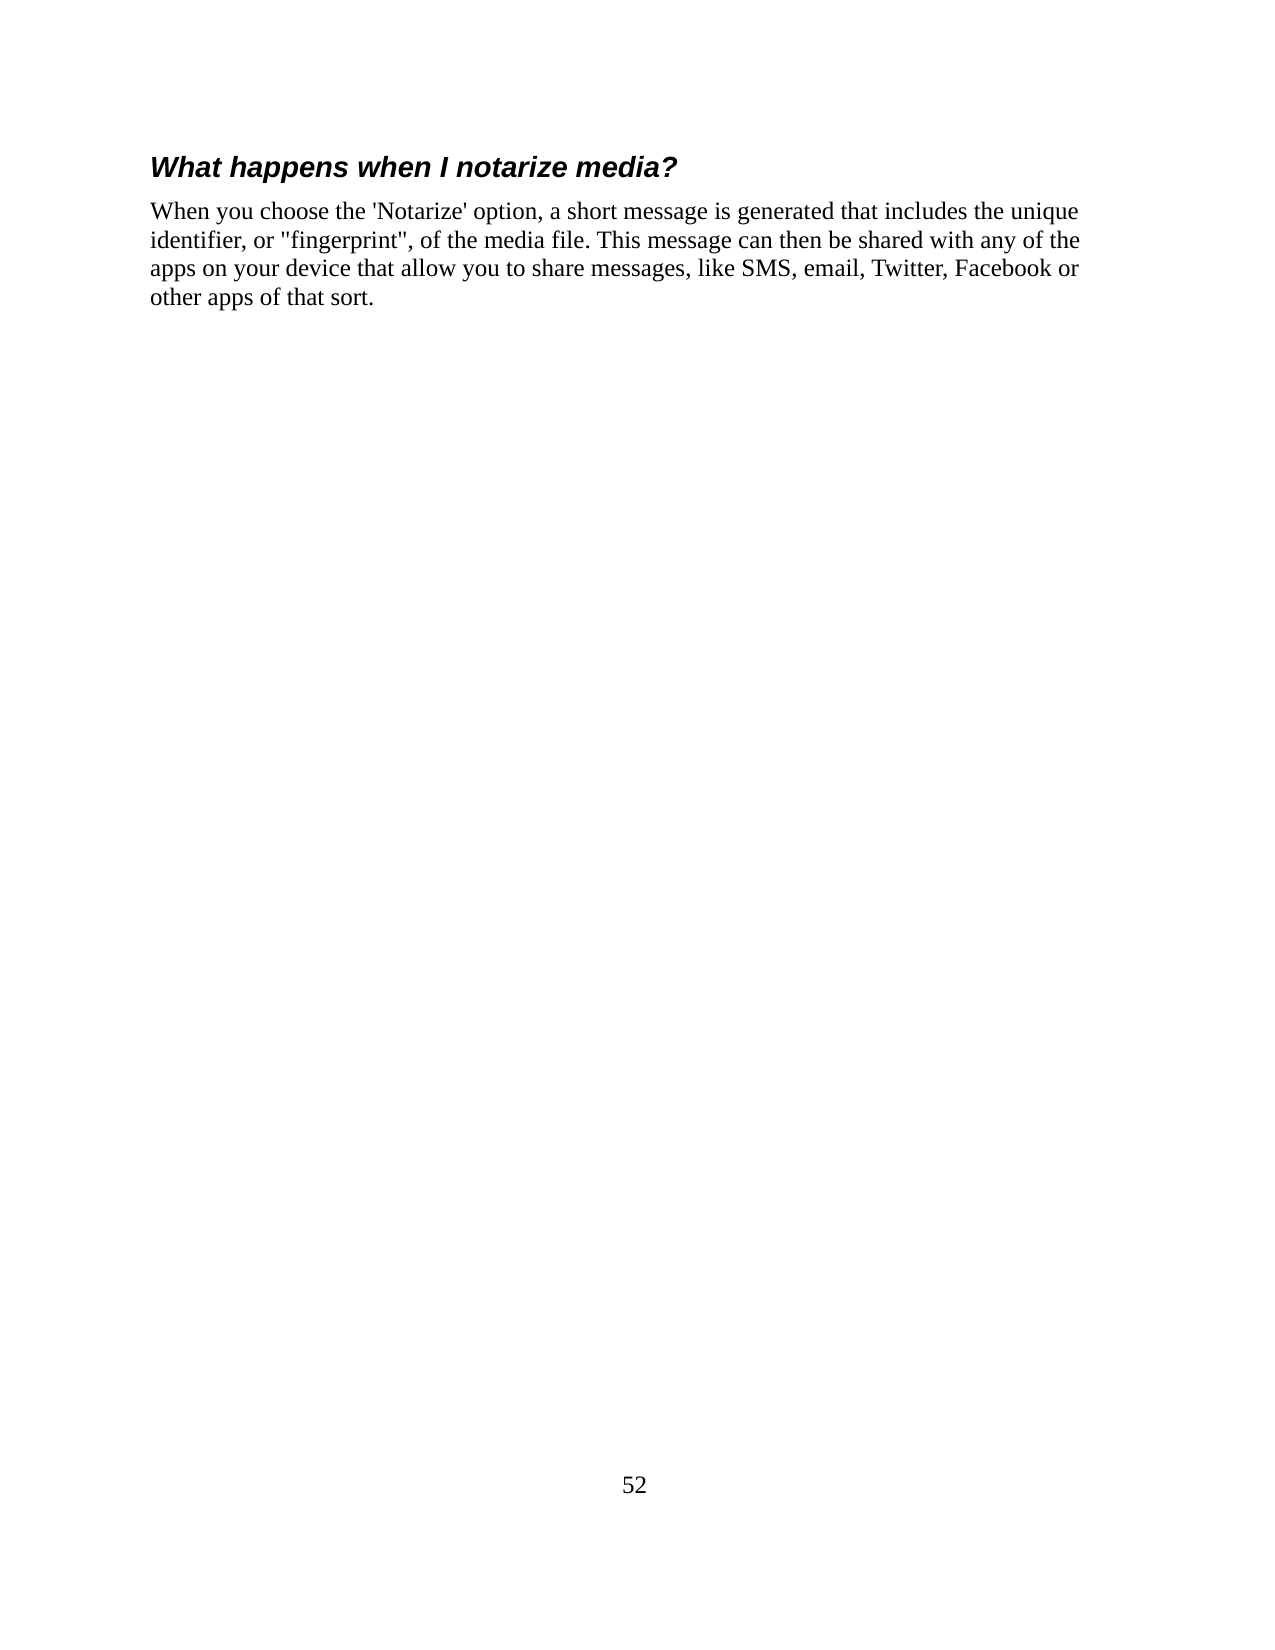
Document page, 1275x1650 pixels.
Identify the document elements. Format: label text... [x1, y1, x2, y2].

subtitle What happens when I notarize media? [150, 150, 1125, 183]
text When you choose the 'Notarize' option, a short message is generated that includes the unique identifier, or "fingerprint", of the media file. This message can then be shared with any of the apps on your device that allow you to share messages, like SMS, email, Twitter, Facebook or other apps of that sort. [150, 196, 1125, 311]
